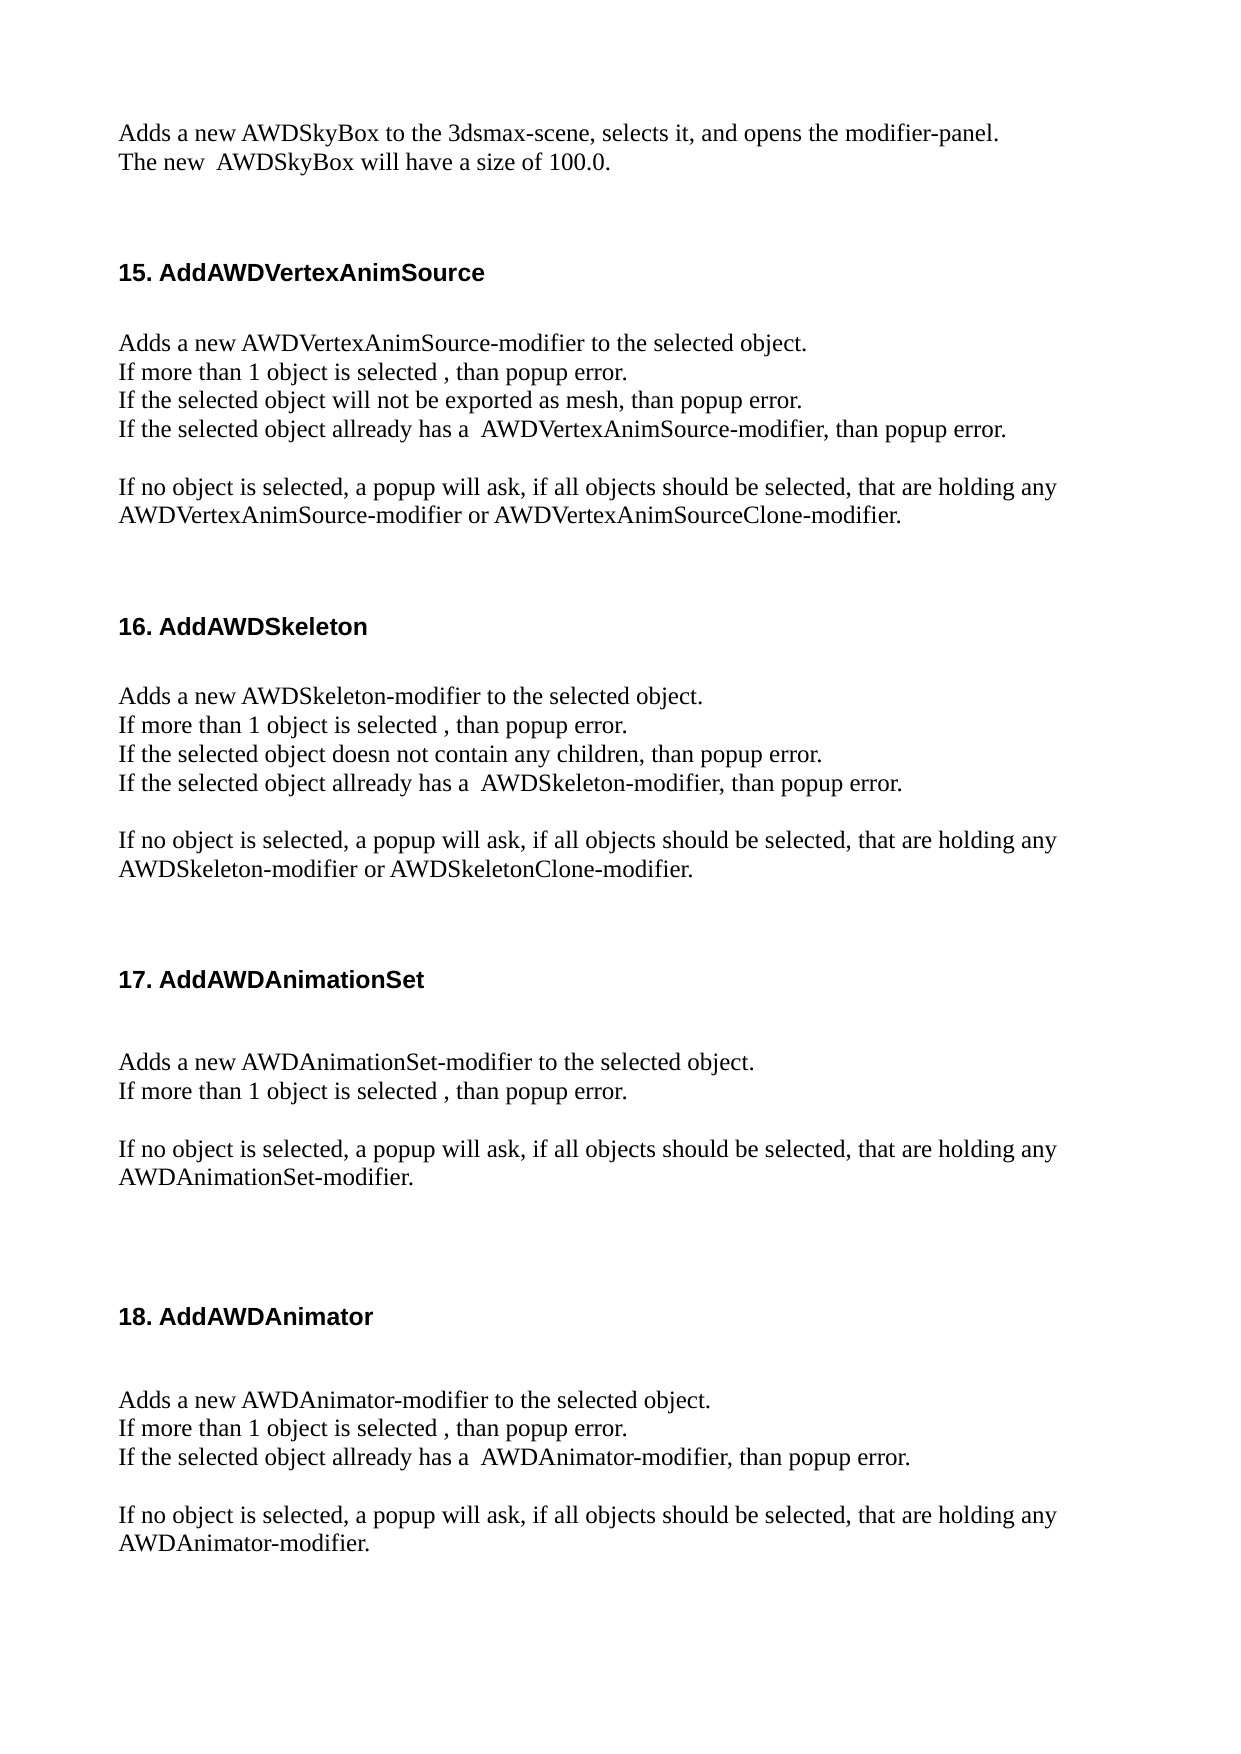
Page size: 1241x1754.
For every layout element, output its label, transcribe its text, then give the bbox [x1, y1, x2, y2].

text Adds a new AWDSkyBox to the 3dsmax-scene, selects it, and opens the modifier-panel. [118, 118, 1122, 147]
text If no object is selected, a popup will ask, if all objects should be selected, that are holding any AWDVertexAnimSource-modifier or AWDVertexAnimSourceClone-modifier. [118, 472, 1122, 529]
text Adds a new AWDAnimator-modifier to the selected object. [118, 1385, 1122, 1413]
text If more than 1 object is selected , than popup error. [118, 1413, 1122, 1442]
text If the selected object allready has a AWDAnimator-modifier, than popup error. [118, 1442, 1122, 1471]
subtitle 17. AddAWDAnimationSet [118, 965, 1122, 994]
text If the selected object allready has a AWDSkeleton-modifier, than popup error. [118, 768, 1122, 796]
text If more than 1 object is selected , than popup error. [118, 357, 1122, 385]
text If the selected object will not be exported as mesh, than popup error. [118, 385, 1122, 414]
text If no object is selected, a popup will ask, if all objects should be selected, that are holding any AWDAnimationSet-modifier. [118, 1134, 1122, 1191]
text If more than 1 object is selected , than popup error. [118, 710, 1122, 739]
text If no object is selected, a popup will ask, if all objects should be selected, that are holding any AWDAnimator-modifier. [118, 1500, 1122, 1557]
text Adds a new AWDSkeleton-modifier to the selected object. [118, 681, 1122, 710]
text The new AWDSkyBox will have a size of 100.0. [118, 147, 1122, 176]
text Adds a new AWDAnimationSet-modifier to the selected object. [118, 1047, 1122, 1076]
text Adds a new AWDVertexAnimSource-modifier to the selected object. [118, 328, 1122, 357]
text If more than 1 object is selected , than popup error. [118, 1076, 1122, 1105]
subtitle 16. AddAWDSkeleton [118, 612, 1122, 640]
subtitle 15. AddAWDVertexAnimSource [118, 258, 1122, 287]
text If no object is selected, a popup will ask, if all objects should be selected, that are holding any AWDSkeleton-modifier or AWDSkeletonClone-modifier. [118, 825, 1122, 883]
text If the selected object allready has a AWDVertexAnimSource-modifier, than popup error. [118, 414, 1122, 443]
text If the selected object doesn not contain any children, than popup error. [118, 739, 1122, 768]
subtitle 18. AddAWDAnimator [118, 1302, 1122, 1331]
